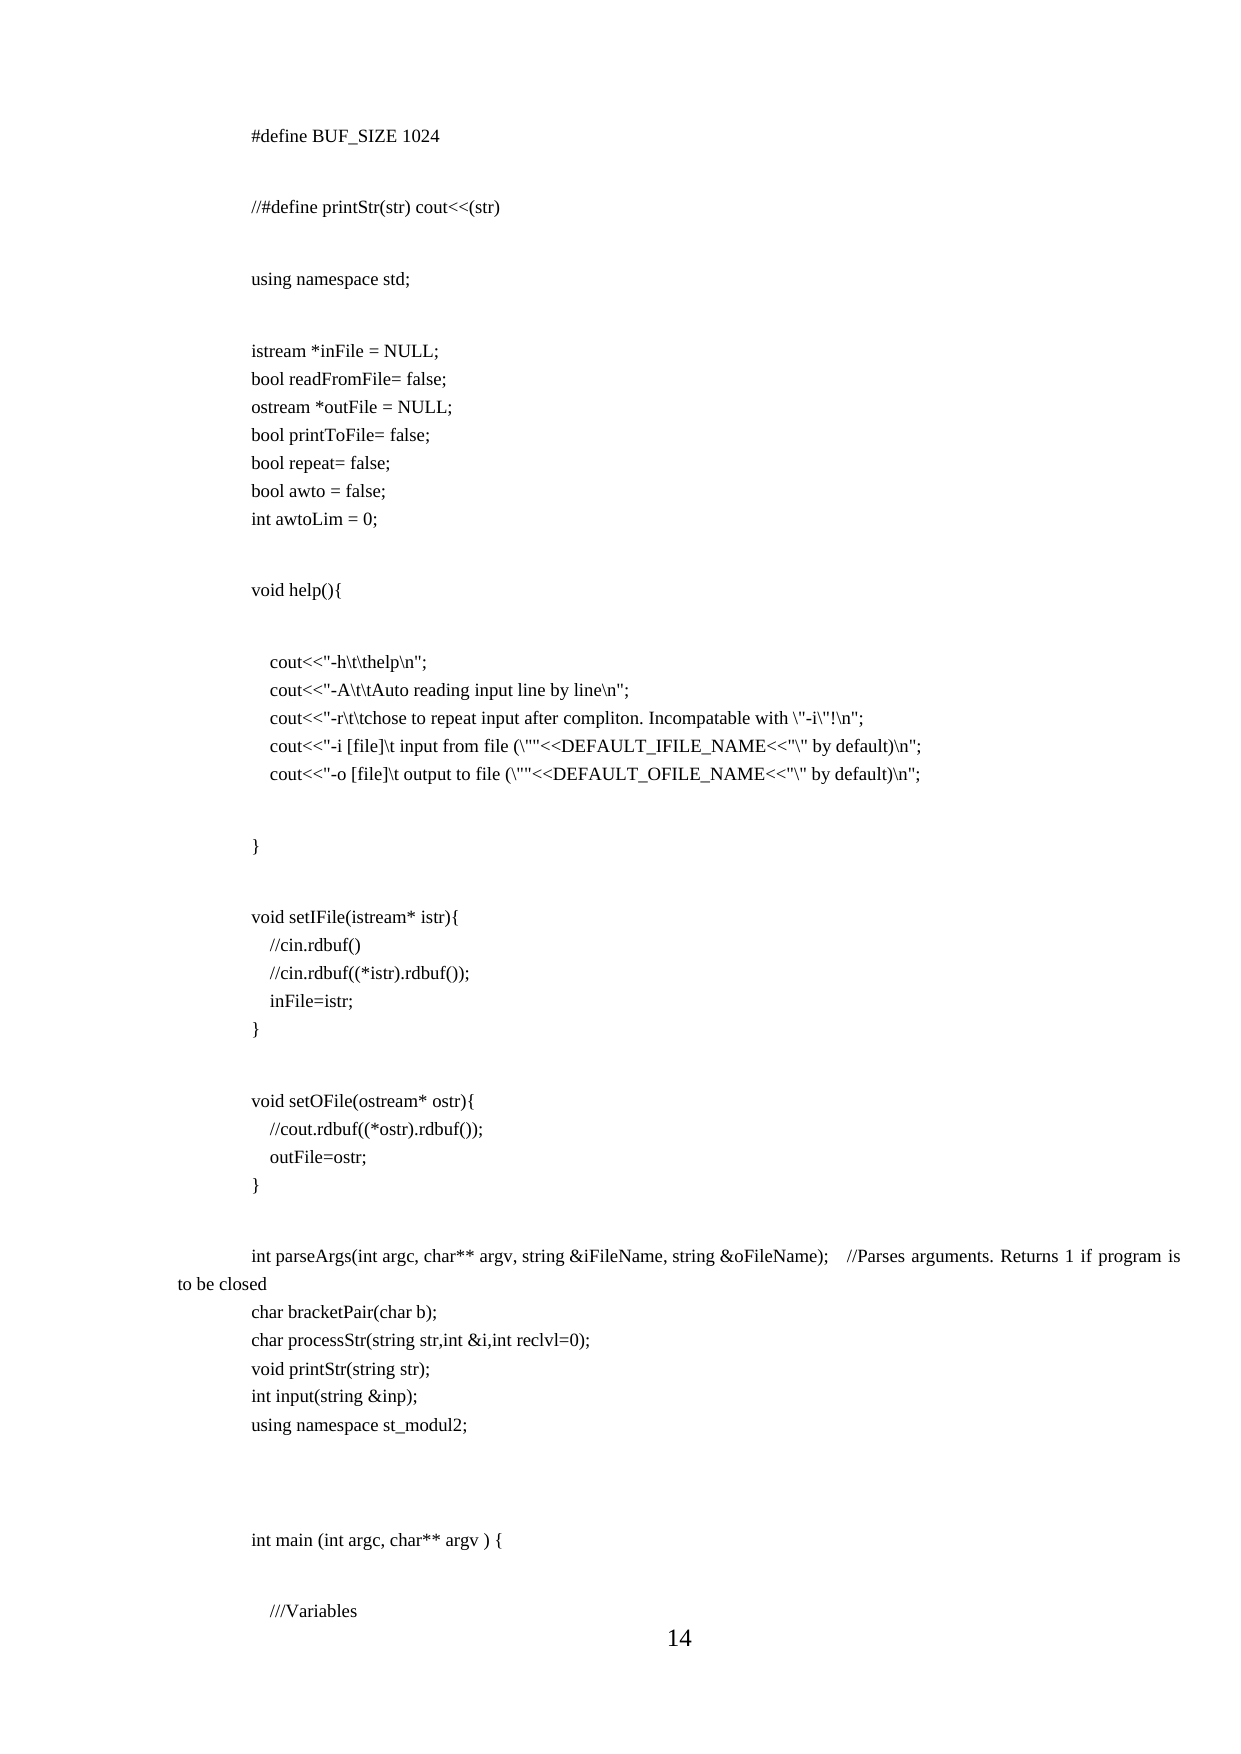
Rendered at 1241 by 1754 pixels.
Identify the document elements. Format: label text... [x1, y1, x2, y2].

text char bracketPair(char b); [177, 1301, 1181, 1323]
text using namespace std; [177, 268, 1181, 289]
text void setIFile(istream* istr){ [177, 906, 1181, 928]
text bool printToFile= false; [177, 424, 1181, 445]
text inFile=istr; [177, 990, 1181, 1012]
text istream *inFile = NULL; [177, 339, 1181, 361]
text int input(string &inp); [177, 1385, 1181, 1407]
text cout<<"-r\t\tchose to repeat input after compliton. Incompatable with \"-i\"!\n"; [177, 707, 1181, 728]
text cout<<"-A\t\tAuto reading input line by line\n"; [177, 679, 1181, 700]
text bool awto = false; [177, 480, 1181, 501]
text bool repeat= false; [177, 452, 1181, 473]
text ostream *outFile = NULL; [177, 396, 1181, 417]
text //cin.rdbuf() [177, 934, 1181, 956]
text int awtoLim = 0; [177, 508, 1181, 529]
text //#define printStr(str) cout<<(str) [177, 196, 1181, 218]
text cout<<"-h\t\thelp\n"; [177, 651, 1181, 672]
text } [177, 1174, 1181, 1195]
text using namespace st_modul2; [177, 1413, 1181, 1435]
text //cout.rdbuf((*ostr).rdbuf()); [177, 1118, 1181, 1139]
text ///Variables [177, 1600, 1181, 1622]
text cout<<"-o [file]\t output to file (\""<<DEFAULT_OFILE_NAME<<"\" by default)\n"; [177, 763, 1181, 784]
text void setOFile(ostream* ostr){ [177, 1090, 1181, 1111]
text void printStr(string str); [177, 1357, 1181, 1379]
text outFile=ostr; [177, 1146, 1181, 1167]
text //cin.rdbuf((*istr).rdbuf()); [177, 962, 1181, 984]
text #define BUF_SIZE 1024 [177, 125, 1181, 146]
text } [177, 1018, 1181, 1040]
text int parseArgs(int argc, char** argv, string &iFileName, string &oFileName); //Parses arguments. Returns 1 if program is to be closed [177, 1245, 1181, 1295]
text } [177, 834, 1181, 856]
text void help(){ [177, 579, 1181, 601]
text bool readFromFile= false; [177, 368, 1181, 389]
text int main (int argc, char** argv ) { [177, 1528, 1181, 1550]
text cout<<"-i [file]\t input from file (\""<<DEFAULT_IFILE_NAME<<"\" by default)\n"; [177, 735, 1181, 756]
text char processStr(string str,int &i,int reclvl=0); [177, 1329, 1181, 1351]
